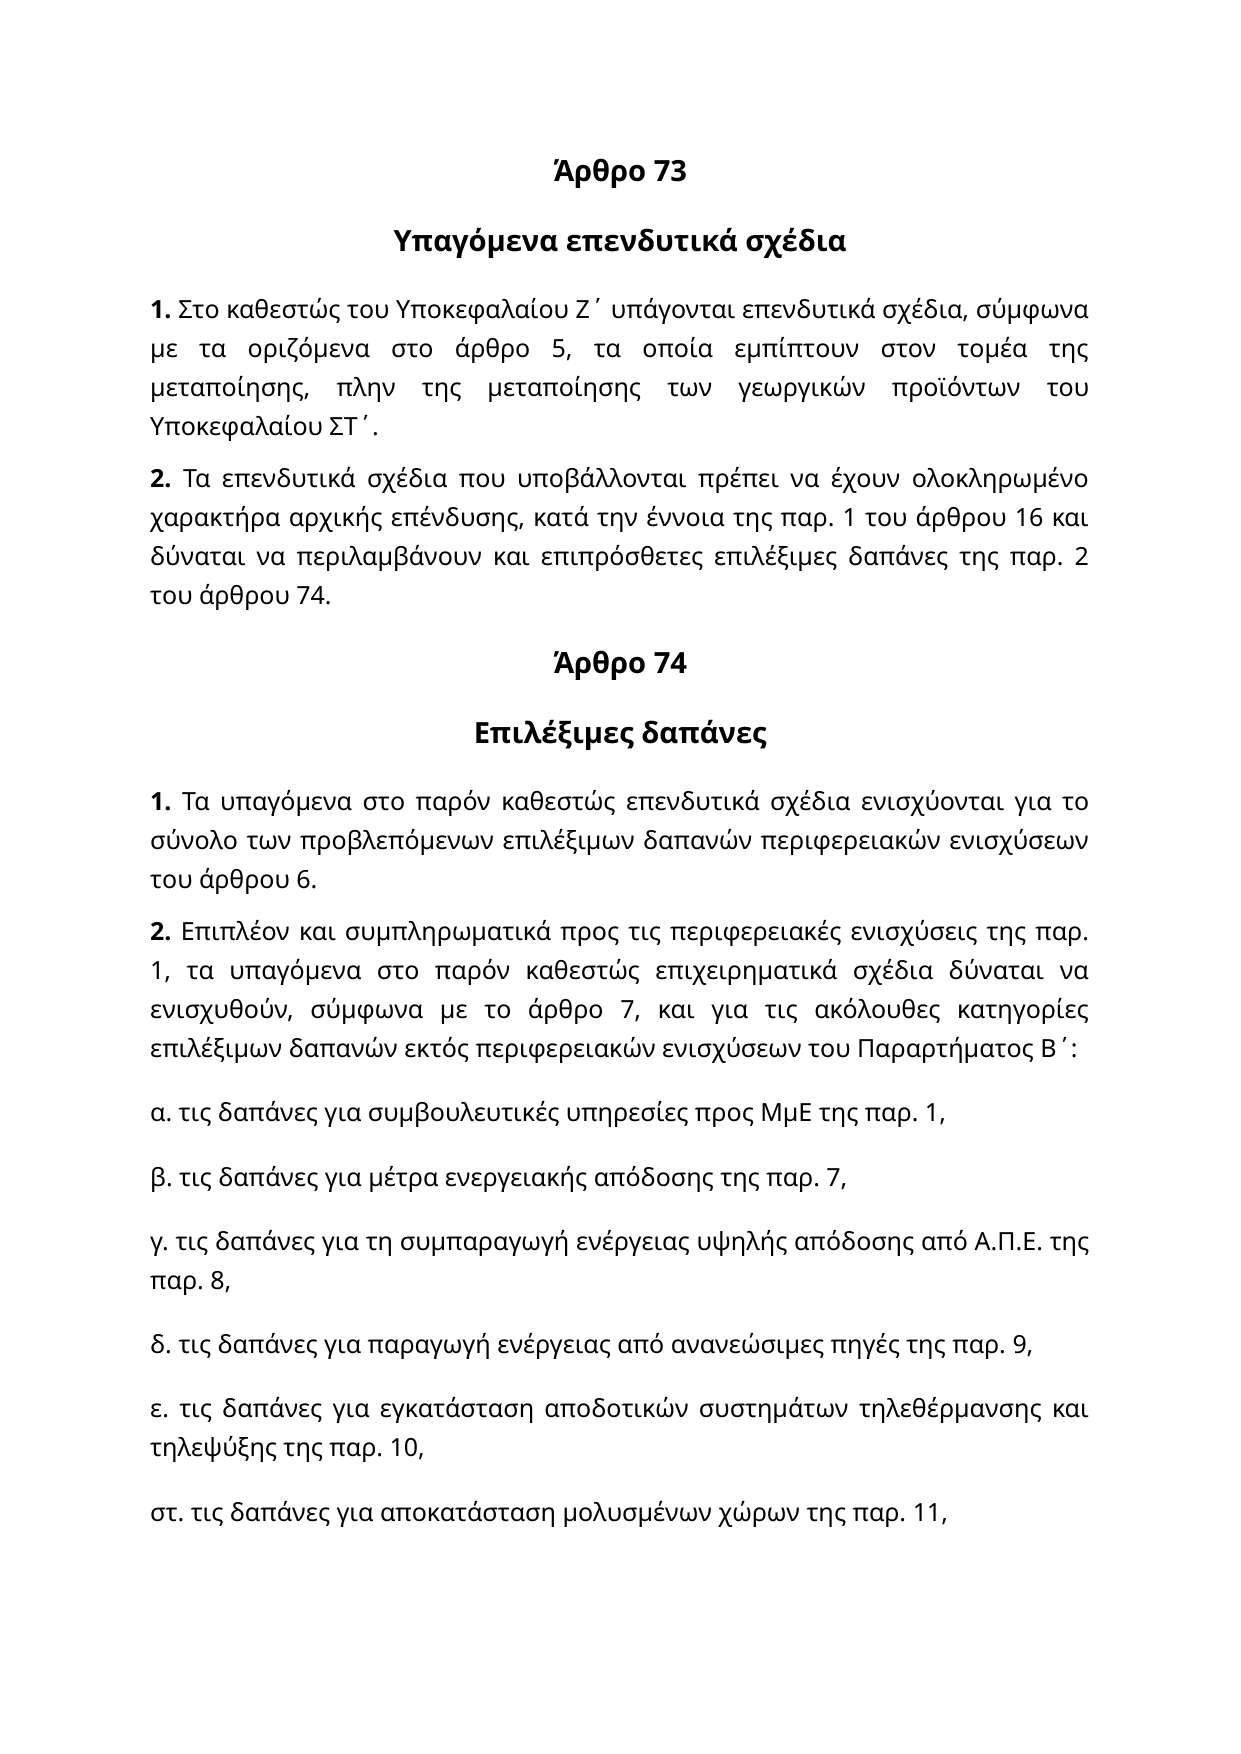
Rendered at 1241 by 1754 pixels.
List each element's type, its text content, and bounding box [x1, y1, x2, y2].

text γ. τις δαπάνες για τη συμπαραγωγή ενέργειας υψηλής απόδοσης από Α.Π.Ε. της παρ. 8, [150, 1223, 1090, 1297]
text δ. τις δαπάνες για παραγωγή ενέργειας από ανανεώσιμες πηγές της παρ. 9, [150, 1327, 1090, 1361]
text α. τις δαπάνες για συμβουλευτικές υπηρεσίες προς ΜμΕ της παρ. 1, [150, 1095, 1090, 1129]
text 1. Τα υπαγόμενα στο παρόν καθεστώς επενδυτικά σχέδια ενισχύονται για το σύνολο των προβλεπόμενων επιλέξιμων δαπανών περιφερειακών ενισχύσεων του άρθρου 6. [150, 783, 1090, 896]
text 2. Τα επενδυτικά σχέδια που υποβάλλονται πρέπει να έχουν ολοκληρωμένο χαρακτήρα αρχικής επένδυσης, κατά την έννοια της παρ. 1 του άρθρου 16 και δύναται να περιλαμβάνουν και επιπρόσθετες επιλέξιμες δαπάνες της παρ. 2 του άρθρου 74. [150, 460, 1090, 612]
text ε. τις δαπάνες για εγκατάσταση αποδοτικών συστημάτων τηλεθέρμανσης και τηλεψύξης της παρ. 10, [150, 1391, 1090, 1464]
subtitle Υπαγόμενα επενδυτικά σχέδια [150, 221, 1090, 260]
text στ. τις δαπάνες για αποκατάσταση μολυσμένων χώρων της παρ. 11, [150, 1494, 1090, 1528]
subtitle Άρθρο 74 [150, 642, 1090, 682]
text 1. Στο καθεστώς του Υποκεφαλαίου Ζ΄ υπάγονται επενδυτικά σχέδια, σύμφωνα με τα οριζόμενα στο άρθρο 5, τα οποία εμπίπτουν στον τομέα της μεταποίησης, πλην της μεταποίησης των γεωργικών προϊόντων του Υποκεφαλαίου ΣΤ΄. [150, 291, 1090, 443]
text 2. Επιπλέον και συμπληρωματικά προς τις περιφερειακές ενισχύσεις της παρ. 1, τα υπαγόμενα στο παρόν καθεστώς επιχειρηματικά σχέδια δύναται να ενισχυθούν, σύμφωνα με το άρθρο 7, και για τις ακόλουθες κατηγορίες επιλέξιμων δαπανών εκτός περιφερειακών ενισχύσεων του Παραρτήματος Β΄: [150, 913, 1090, 1065]
text β. τις δαπάνες για μέτρα ενεργειακής απόδοσης της παρ. 7, [150, 1159, 1090, 1193]
subtitle Επιλέξιμες δαπάνες [150, 713, 1090, 752]
subtitle Άρθρο 73 [150, 150, 1090, 190]
